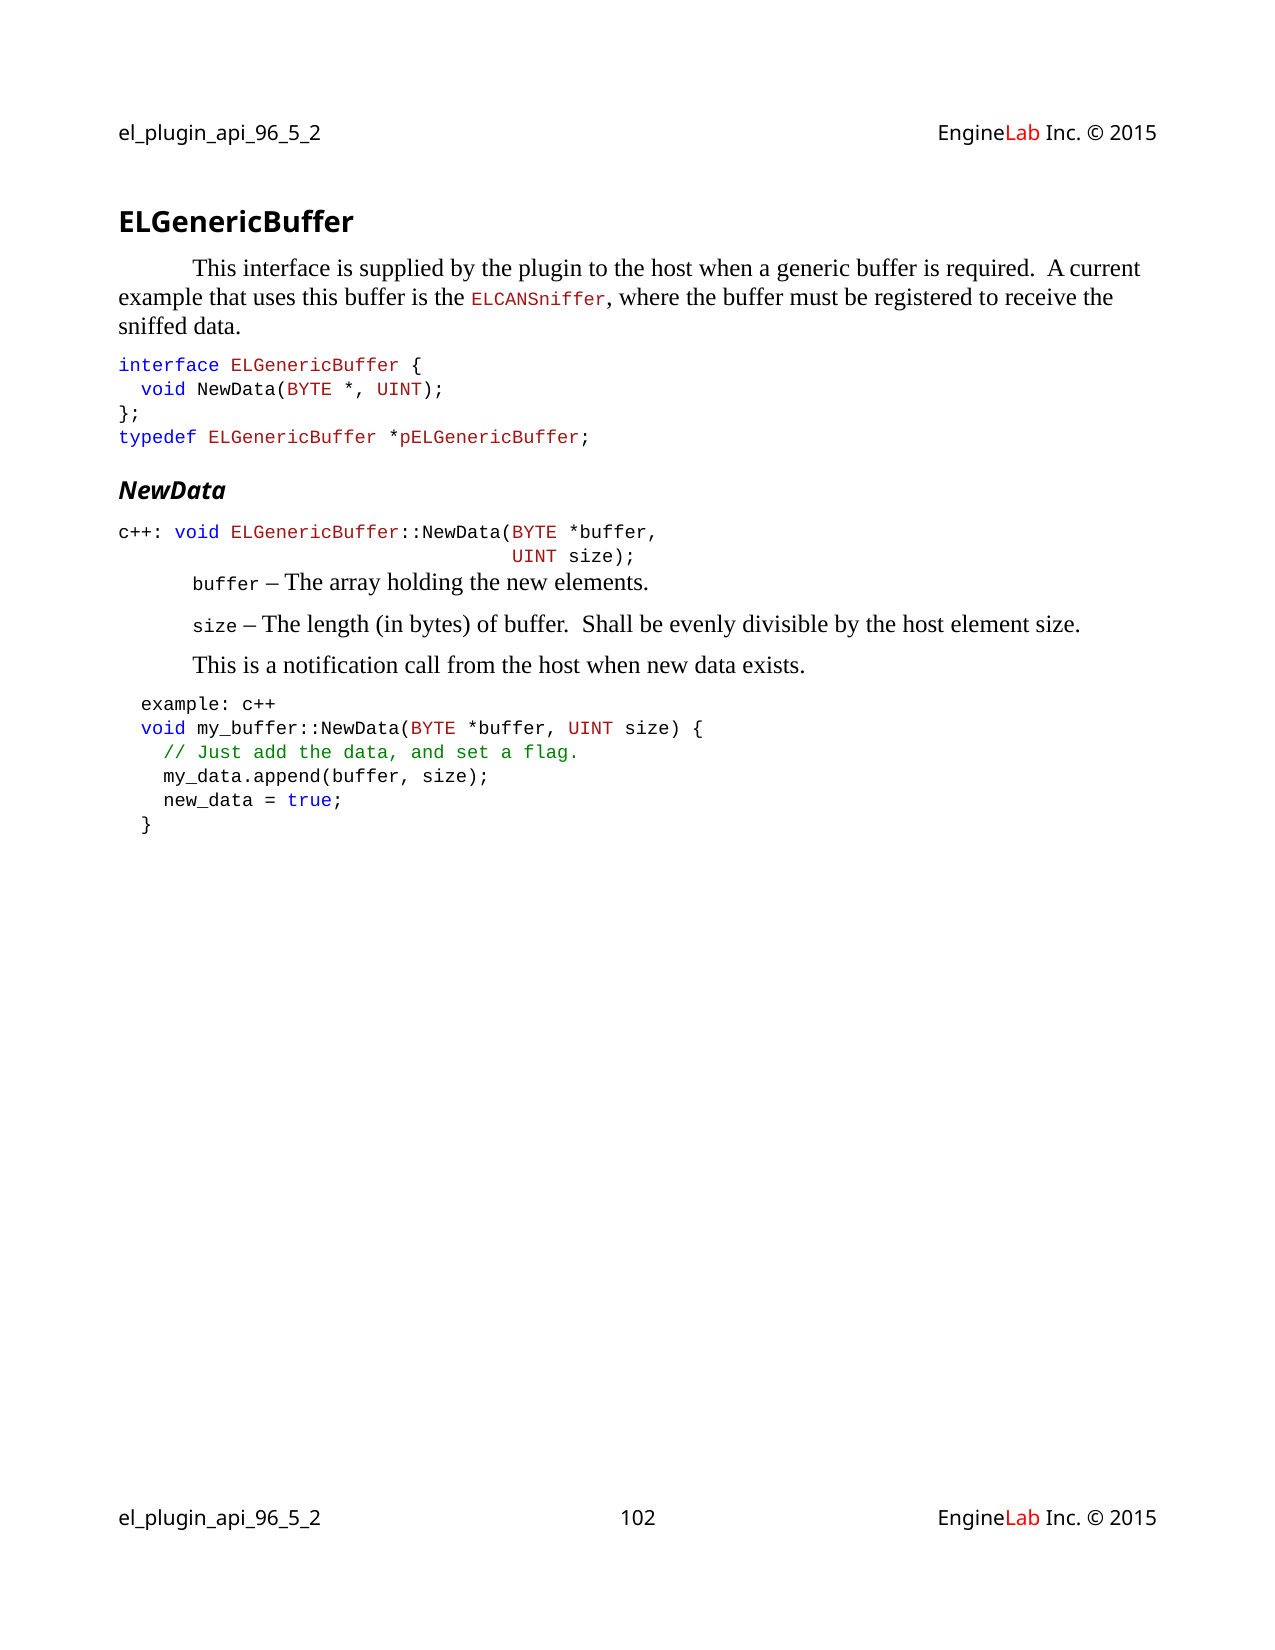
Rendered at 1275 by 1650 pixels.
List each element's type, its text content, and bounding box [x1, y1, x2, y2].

text } [118, 811, 1157, 835]
text void NewData(BYTE *, UINT); [118, 376, 1157, 400]
subtitle ELGenericBuffer [118, 201, 1157, 241]
text buffer – The array holding the new elements. [118, 567, 1157, 596]
text This interface is supplied by the plugin to the host when a generic buffer is required. A current example that uses this buffer is the ELCANSniffer, where the buffer must be registered to receive the sniffed data. [118, 253, 1157, 340]
text }; [118, 400, 1157, 424]
text my_data.append(buffer, size); [118, 763, 1157, 787]
text // Just add the data, and set a flag. [118, 739, 1157, 763]
text UINT size); [118, 543, 1157, 567]
text interface ELGenericBuffer { [118, 352, 1157, 376]
text size – The length (in bytes) of buffer. Shall be evenly divisible by the host element size. [118, 609, 1157, 638]
text new_data = true; [118, 787, 1157, 811]
text This is a notification call from the host when new data exists. [118, 650, 1157, 679]
text c++: void ELGenericBuffer::NewData(BYTE *buffer, [118, 519, 1157, 543]
text typedef ELGenericBuffer *pELGenericBuffer; [118, 424, 1157, 448]
text void my_buffer::NewData(BYTE *buffer, UINT size) { [118, 715, 1157, 739]
text example: c++ [118, 691, 1157, 715]
subtitle NewData [118, 473, 1157, 507]
